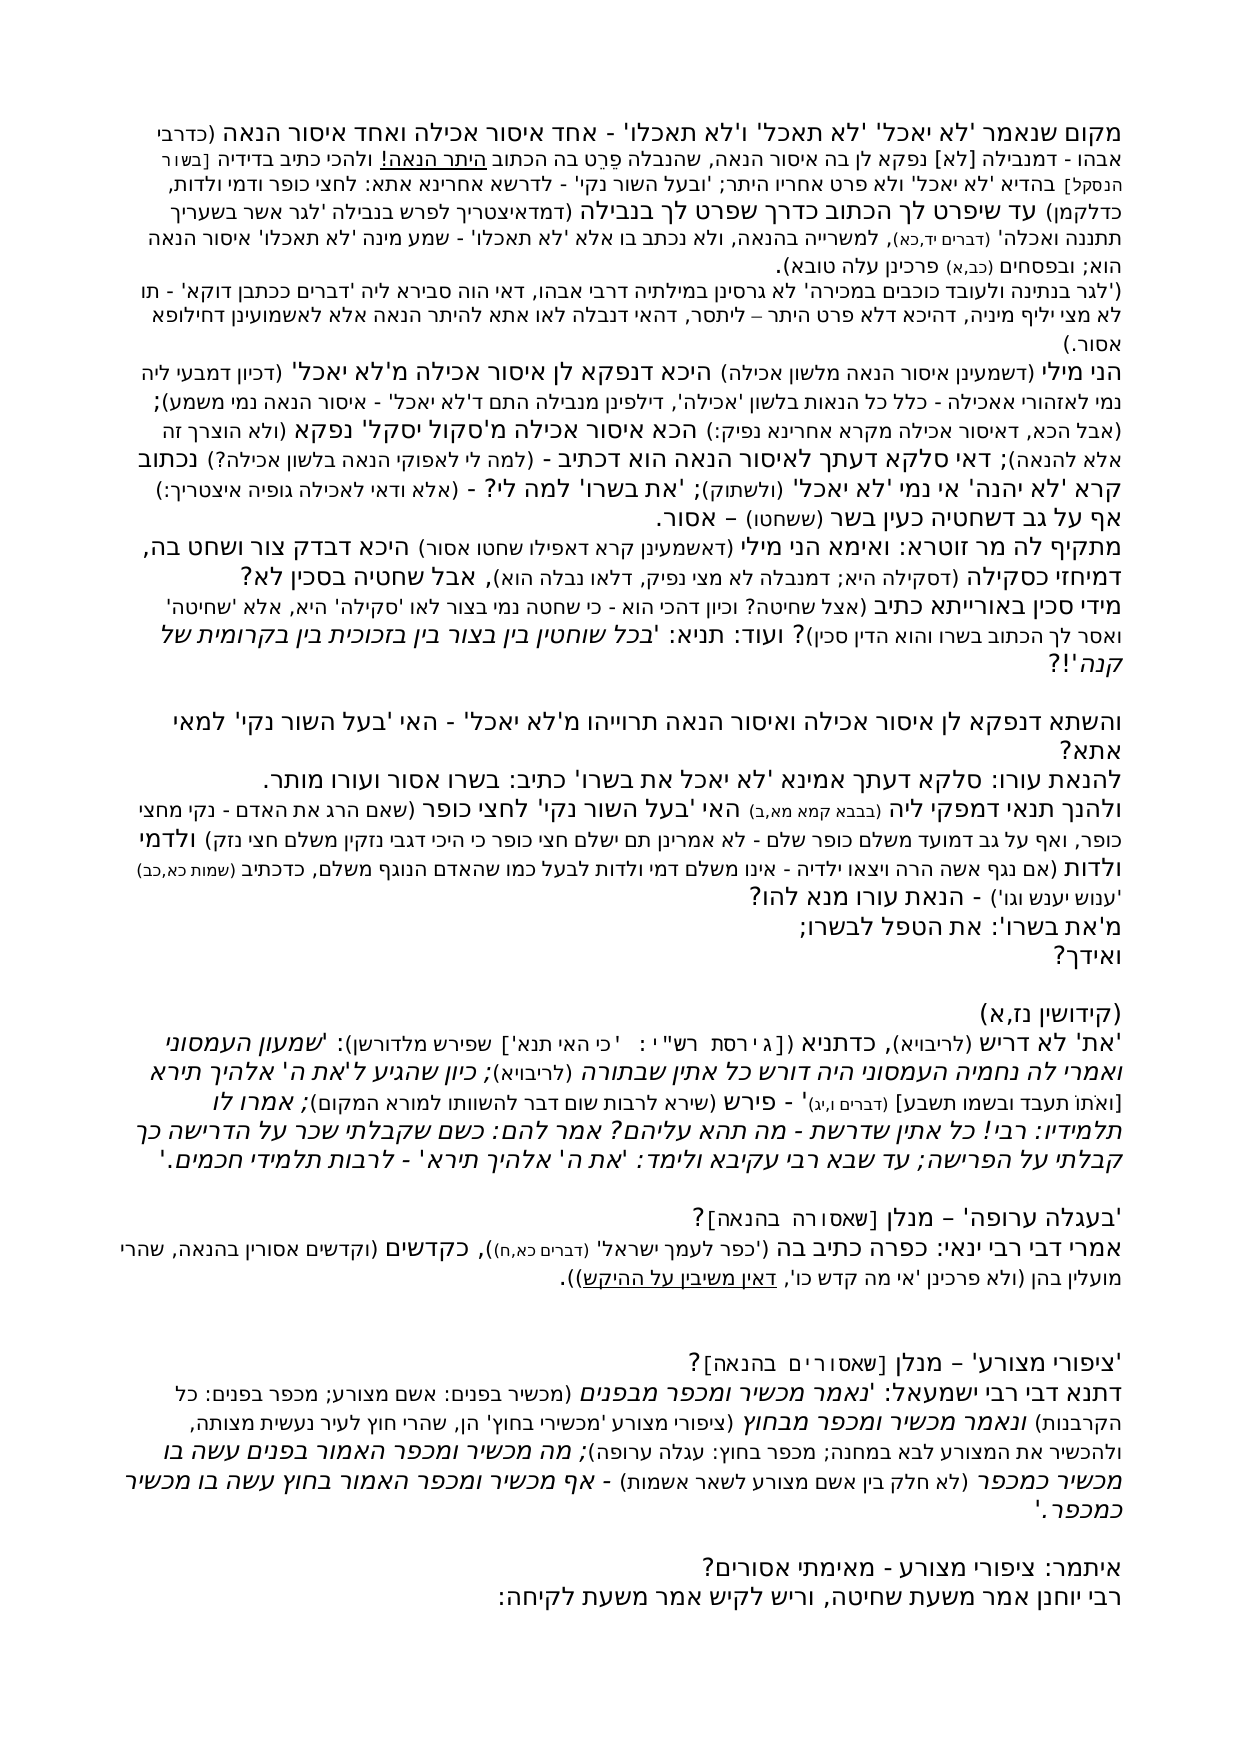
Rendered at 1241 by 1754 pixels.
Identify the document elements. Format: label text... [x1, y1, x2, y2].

text 'ציפורי מצורע' – מנלן [שאסורים בהנאה]? [118, 1348, 1122, 1378]
text ולהנך תנאי דמפקי ליה (בבבא קמא מא,ב) האי 'בעל השור נקי' לחצי כופר (שאם הרג את האדם - נקי מחצי כופר, ואף על גב דמועד משלם כופר שלם - לא אמרינן תם ישלם חצי כופר כי היכי דגבי נזקין משלם חצי נזק) ולדמי ולדות (אם נגף אשה הרה ויצאו ילדיה - אינו משלם דמי ולדות לבעל כמו שהאדם הנוגף משלם, כדכתיב (שמות כא,כב) 'ענוש יענש וגו') - הנאת עורו מנא להו? [118, 795, 1122, 912]
text 'את' לא דריש (לריבויא), כדתניא ([גירסת רש"י: 'כי האי תנא'] שפירש מלדורשן): 'שמעון העמסוני ואמרי לה נחמיה העמסוני היה דורש כל אתין שבתורה (לריבויא); כיון שהגיע ל'את ה' אלהיך תירא [ואֹתוֹ תעבד ובשמו תשבע] (דברים ו,יג)' - פירש (שירא לרבות שום דבר להשוותו למורא המקום); אמרו לו תלמידיו: רבי! כל אתין שדרשת - מה תהא עליהם? אמר להם: כשם שקבלתי שכר על הדרישה כך קבלתי על הפרישה; עד שבא רבי עקיבא ולימד: 'את ה' אלהיך תירא' - לרבות תלמידי חכמים.' [118, 1028, 1122, 1174]
text והשתא דנפקא לן איסור אכילה ואיסור הנאה תרוייהו מ'לא יאכל' - האי 'בעל השור נקי' למאי אתא? [118, 707, 1122, 766]
text רבי יוחנן אמר משעת שחיטה, וריש לקיש אמר משעת לקיחה: [118, 1582, 1122, 1611]
text הני מילי (דשמעינן איסור הנאה מלשון אכילה) היכא דנפקא לן איסור אכילה מ'לא יאכל' (דכיון דמבעי ליה נמי לאזהורי אאכילה - כלל כל הנאות בלשון 'אכילה', דילפינן מנבילה התם ד'לא יאכל' - איסור הנאה נמי משמע); (אבל הכא, דאיסור אכילה מקרא אחרינא נפיק:) הכא איסור אכילה מ'סקול יסקל' נפקא (ולא הוצרך זה אלא להנאה); דאי סלקא דעתך לאיסור הנאה הוא דכתיב - (למה לי לאפוקי הנאה בלשון אכילה?) נכתוב קרא 'לא יהנה' אי נמי 'לא יאכל' (ולשתוק); 'את בשרו' למה לי? - (אלא ודאי לאכילה גופיה איצטריך:) אף על גב דשחטיה כעין בשר (ששחטו) – אסור. [118, 357, 1122, 532]
text מקום שנאמר 'לא יאכל' 'לא תאכל' ו'לא תאכלו' - אחד איסור אכילה ואחד איסור הנאה (כדרבי אבהו - דמנבילה [לא] נפקא לן בה איסור הנאה, שהנבלה פֵרֵט בה הכתוב היתר הנאה! ולהכי כתיב בדידיה [בשור הנסקל] בהדיא 'לא יאכל' ולא פרט אחריו היתר; 'ובעל השור נקי' - לדרשא אחרינא אתא: לחצי כופר ודמי ולדות, כדלקמן) עד שיפרט לך הכתוב כדרך שפרט לך בנבילה (דמדאיצטריך לפרש בנבילה 'לגר אשר בשעריך תתננה ואכלה' (דברים יד,כא), למשרייה בהנאה, ולא נכתב בו אלא 'לא תאכלו' - שמע מינה 'לא תאכלו' איסור הנאה הוא; ובפסחים (כב,א) פרכינן עלה טובא). [118, 118, 1122, 279]
text ואידך? [118, 941, 1122, 970]
text 'בעגלה ערופה' – מנלן [שאסורה בהנאה]? [118, 1203, 1122, 1233]
text אמרי דבי רבי ינאי: כפרה כתיב בה ('כפר לעמך ישראל' (דברים כא,ח)), כקדשים (וקדשים אסורין בהנאה, שהרי מועלין בהן (ולא פרכינן 'אי מה קדש כו', דאין משיבין על ההיקש)). [118, 1233, 1122, 1291]
text מידי סכין באורייתא כתיב (אצל שחיטה? וכיון דהכי הוא - כי שחטה נמי בצור לאו 'סקילה' היא, אלא 'שחיטה' ואסר לך הכתוב בשרו והוא הדין סכין)? ועוד: תניא: 'בכל שוחטין בין בצור בין בזכוכית בין בקרומית של קנה'!? [118, 591, 1122, 678]
text דתנא דבי רבי ישמעאל: 'נאמר מכשיר ומכפר מבפנים (מכשיר בפנים: אשם מצורע; מכפר בפנים: כל הקרבנות) ונאמר מכשיר ומכפר מבחוץ (ציפורי מצורע 'מכשירי בחוץ' הן, שהרי חוץ לעיר נעשית מצותה, ולהכשיר את המצורע לבא במחנה; מכפר בחוץ: עגלה ערופה); מה מכשיר ומכפר האמור בפנים עשה בו מכשיר כמכפר (לא חלק בין אשם מצורע לשאר אשמות) - אף מכשיר ומכפר האמור בחוץ עשה בו מכשיר כמכפר.' [118, 1378, 1122, 1524]
text מ'את בשרו': את הטפל לבשרו; [118, 912, 1122, 941]
text מתקיף לה מר זוטרא: ואימא הני מילי (דאשמעינן קרא דאפילו שחטו אסור) היכא דבדק צור ושחט בה, דמיחזי כסקילה (דסקילה היא; דמנבלה לא מצי נפיק, דלאו נבלה הוא), אבל שחטיה בסכין לא? [118, 532, 1122, 591]
text להנאת עורו: סלקא דעתך אמינא 'לא יאכל את בשרו' כתיב: בשרו אסור ועורו מותר. [118, 766, 1122, 795]
text (קידושין נז,א) [118, 999, 1122, 1028]
text איתמר: ציפורי מצורע - מאימתי אסורים? [118, 1553, 1122, 1582]
text ('לגר בנתינה ולעובד כוכבים במכירה' לא גרסינן במילתיה דרבי אבהו, דאי הוה סבירא ליה 'דברים ככתבן דוקא' - תו לא מצי יליף מיניה, דהיכא דלא פרט היתר – ליתסר, דהאי דנבלה לאו אתא להיתר הנאה אלא לאשמועינן דחילופא אסור.) [118, 279, 1122, 357]
